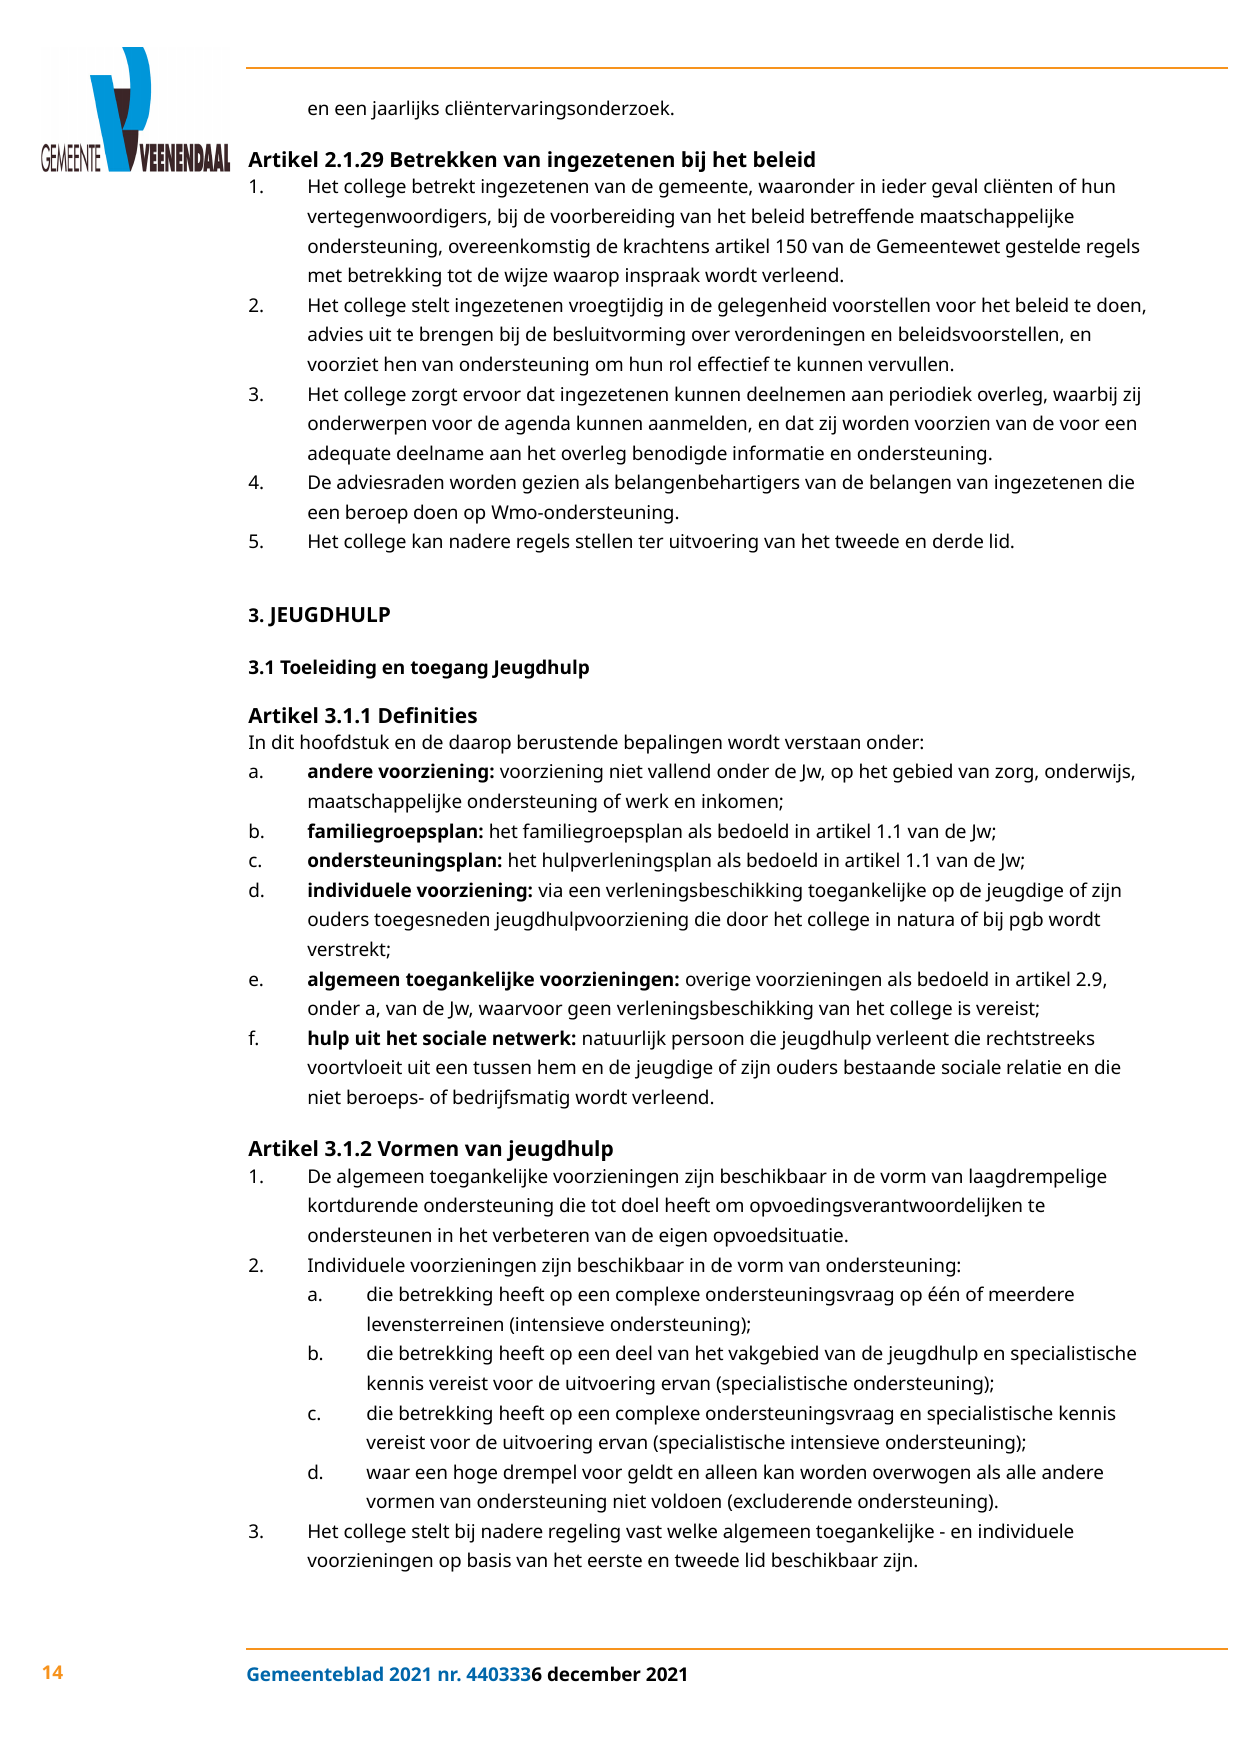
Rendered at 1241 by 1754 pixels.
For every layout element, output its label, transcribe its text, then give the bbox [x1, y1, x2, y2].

text Artikel 2.1.29 Betrekken van ingezetenen bij het beleid [248, 145, 1152, 174]
text 3.1 Toeleiding en toegang Jeugdhulp [248, 654, 1152, 680]
list algemeen toegankelijke voorzieningen: overige voorzieningen als bedoeld in artikel 2.9, onder a, van de Jw, waarvoor geen verleningsbeschikking van het college is vereist; [248, 966, 1152, 1021]
picture [123, 47, 231, 172]
list Het college stelt bij nadere regeling vast welke algemeen toegankelijke - en individuele voorzieningen op basis van het eerste en tweede lid beschikbaar zijn. [248, 1518, 1152, 1573]
list Individuele voorzieningen zijn beschikbaar in de vorm van ondersteuning: [248, 1252, 1152, 1277]
list De adviesraden worden gezien als belangenbehartigers van de belangen van ingezetenen die een beroep doen op Wmo-ondersteuning. [248, 469, 1152, 525]
text Artikel 3.1.1 Definities [248, 701, 1152, 729]
list andere voorziening: voorziening niet vallend onder de Jw, op het gebied van zorg, onderwijs, maatschappelijke ondersteuning of werk en inkomen; [248, 759, 1152, 814]
text In dit hoofdstuk en de daarop berustende bepalingen wordt verstaan onder: [248, 729, 1152, 755]
list en een jaarlijks cliëntervaringsonderzoek. [248, 95, 1152, 121]
list Het college betrekt ingezetenen van de gemeente, waaronder in ieder geval cliënten of hun vertegenwoordigers, bij de voorbereiding van het beleid betreffende maatschappelijke ondersteuning, overeenkomstig de krachtens artikel 150 van de Gemeentewet gestelde regels met betrekking tot de wijze waarop inspraak wordt verleend. [248, 174, 1152, 288]
list waar een hoge drempel voor geldt en alleen kan worden overwogen als alle andere vormen van ondersteuning niet voldoen (excluderende ondersteuning). [307, 1459, 1152, 1514]
list die betrekking heeft op een complexe ondersteuningsvraag op één of meerdere levensterreinen (intensieve ondersteuning); [307, 1281, 1152, 1337]
list die betrekking heeft op een deel van het vakgebied van de jeugdhulp en specialistische kennis vereist voor de uitvoering ervan (specialistische ondersteuning); [307, 1341, 1152, 1396]
list Het college zorgt ervoor dat ingezetenen kunnen deelnemen aan periodiek overleg, waarbij zij onderwerpen voor de agenda kunnen aanmelden, en dat zij worden voorzien van de voor een adequate deelname aan het overleg benodigde informatie en ondersteuning. [248, 381, 1152, 466]
list individuele voorziening: via een verleningsbeschikking toegankelijke op de jeugdige of zijn ouders toegesneden jeugdhulpvoorziening die door het college in natura of bij pgb wordt verstrekt; [248, 877, 1152, 962]
text 3. JEUGDHULP [248, 600, 1152, 628]
list ondersteuningsplan: het hulpverleningsplan als bedoeld in artikel 1.1 van de Jw; [248, 847, 1152, 873]
list Het college kan nadere regels stellen ter uitvoering van het tweede en derde lid. [248, 529, 1152, 554]
list Het college stelt ingezetenen vroegtijdig in de gelegenheid voorstellen voor het beleid te doen, advies uit te brengen bij de besluitvorming over verordeningen en beleidsvoorstellen, en voorziet hen van ondersteuning om hun rol effectief te kunnen vervullen. [248, 292, 1152, 377]
list familiegroepsplan: het familiegroepsplan als bedoeld in artikel 1.1 van de Jw; [248, 818, 1152, 844]
list De algemeen toegankelijke voorzieningen zijn beschikbaar in de vorm van laagdrempelige kortdurende ondersteuning die tot doel heeft om opvoedingsverantwoordelijken te ondersteunen in het verbeteren van de eigen opvoedsituatie. [248, 1163, 1152, 1248]
picture [41, 47, 130, 172]
list die betrekking heeft op een complexe ondersteuningsvraag en specialistische kennis vereist voor de uitvoering ervan (specialistische intensieve ondersteuning); [307, 1400, 1152, 1455]
list hulp uit het sociale netwerk: natuurlijk persoon die jeugdhulp verleent die rechtstreeks voortvloeit uit een tussen hem en de jeugdige of zijn ouders bestaande sociale relatie en die niet beroeps- of bedrijfsmatig wordt verleend. [248, 1025, 1152, 1110]
text Artikel 3.1.2 Vormen van jeugdhulp [248, 1134, 1152, 1163]
